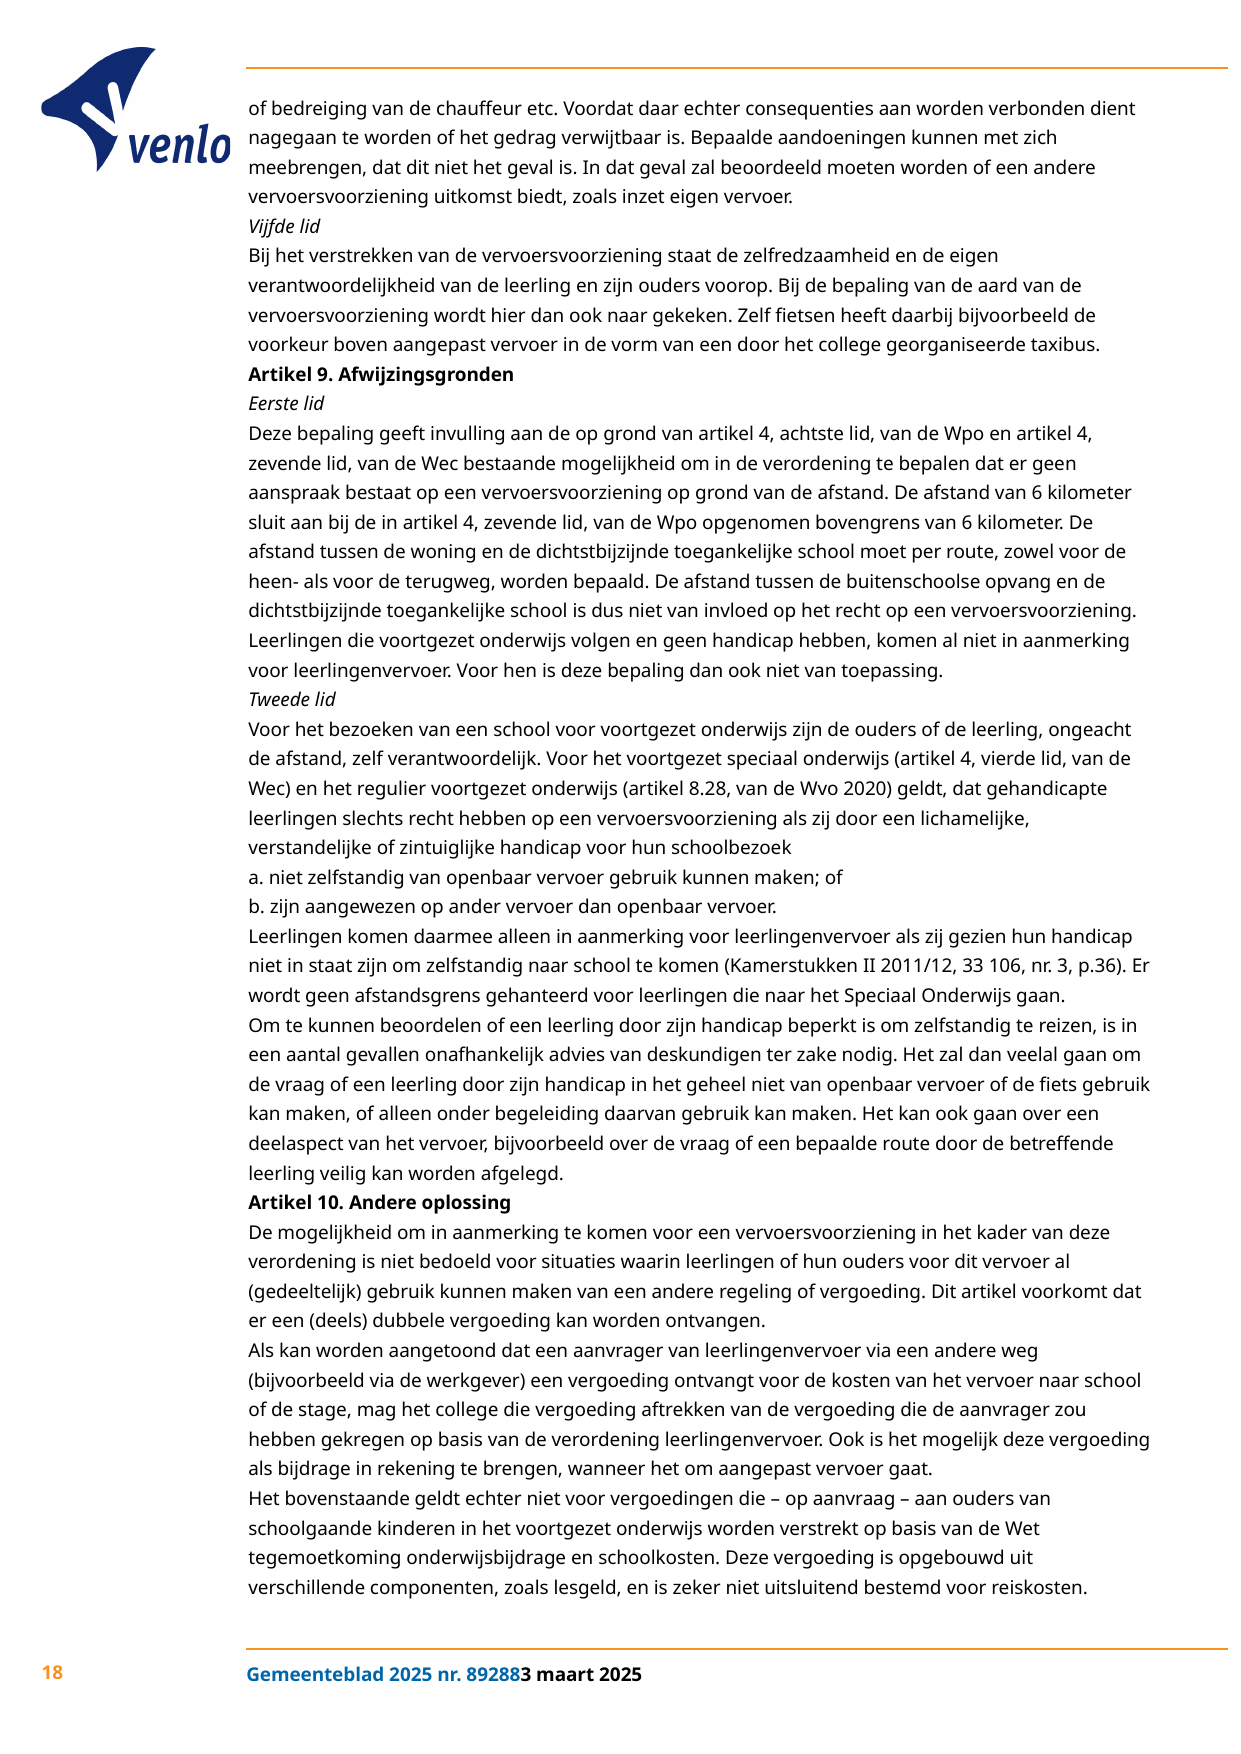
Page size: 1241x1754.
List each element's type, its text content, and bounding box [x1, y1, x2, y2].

text Artikel 10. Andere oplossing [248, 1189, 1152, 1215]
text Als kan worden aangetoond dat een aanvrager van leerlingenvervoer via een andere weg (bijvoorbeeld via de werkgever) een vergoeding ontvangt voor de kosten van het vervoer naar school of de stage, mag het college die vergoeding aftrekken van de vergoeding die de aanvrager zou hebben gekregen op basis van de verordening leerlingenvervoer. Ook is het mogelijk deze vergoeding als bijdrage in rekening te brengen, wanneer het om aangepast vervoer gaat. [248, 1337, 1152, 1481]
text Eerste lid [248, 391, 1152, 416]
text De mogelijkheid om in aanmerking te komen voor een vervoersvoorziening in het kader van deze verordening is niet bedoeld voor situaties waarin leerlingen of hun ouders voor dit vervoer al (gedeeltelijk) gebruik kunnen maken van een andere regeling of vergoeding. Dit artikel voorkomt dat er een (deels) dubbele vergoeding kan worden ontvangen. [248, 1219, 1152, 1333]
text Het bovenstaande geldt echter niet voor vergoedingen die – op aanvraag – aan ouders van schoolgaande kinderen in het voortgezet onderwijs worden verstrekt op basis van de Wet tegemoetkoming onderwijsbijdrage en schoolkosten. Deze vergoeding is opgebouwd uit verschillende componenten, zoals lesgeld, en is zeker niet uitsluitend bestemd voor reiskosten. [248, 1485, 1152, 1600]
text Leerlingen komen daarmee alleen in aanmerking voor leerlingenvervoer als zij gezien hun handicap niet in staat zijn om zelfstandig naar school te komen (Kamerstukken II 2011/12, 33 106, nr. 3, p.36). Er wordt geen afstandsgrens gehanteerd voor leerlingen die naar het Speciaal Onderwijs gaan. [248, 923, 1152, 1008]
text a. niet zelfstandig van openbaar vervoer gebruik kunnen maken; of [248, 864, 1152, 890]
text Vijfde lid [248, 213, 1152, 239]
text of bedreiging van de chauffeur etc. Voordat daar echter consequenties aan worden verbonden dient nagegaan te worden of het gedrag verwijtbaar is. Bepaalde aandoeningen kunnen met zich meebrengen, dat dit niet het geval is. In dat geval zal beoordeeld moeten worden of een andere vervoersvoorziening uitkomst biedt, zoals inzet eigen vervoer. [248, 95, 1152, 209]
text Deze bepaling geeft invulling aan de op grond van artikel 4, achtste lid, van de Wpo en artikel 4, zevende lid, van de Wec bestaande mogelijkheid om in de verordening te bepalen dat er geen aanspraak bestaat op een vervoersvoorziening op grond van de afstand. De afstand van 6 kilometer sluit aan bij de in artikel 4, zevende lid, van de Wpo opgenomen bovengrens van 6 kilometer. De afstand tussen de woning en de dichtstbijzijnde toegankelijke school moet per route, zowel voor de heen- als voor de terugweg, worden bepaald. De afstand tussen de buitenschoolse opvang en de dichtstbijzijnde toegankelijke school is dus niet van invloed op het recht op een vervoersvoorziening. [248, 420, 1152, 623]
text Tweede lid [248, 686, 1152, 712]
text Om te kunnen beoordelen of een leerling door zijn handicap beperkt is om zelfstandig te reizen, is in een aantal gevallen onafhankelijk advies van deskundigen ter zake nodig. Het zal dan veelal gaan om de vraag of een leerling door zijn handicap in het geheel niet van openbaar vervoer of de fiets gebruik kan maken, of alleen onder begeleiding daarvan gebruik kan maken. Het kan ook gaan over een deelaspect van het vervoer, bijvoorbeeld over de vraag of een bepaalde route door de betreffende leerling veilig kan worden afgelegd. [248, 1012, 1152, 1186]
text Leerlingen die voortgezet onderwijs volgen en geen handicap hebben, komen al niet in aanmerking voor leerlingenvervoer. Voor hen is deze bepaling dan ook niet van toepassing. [248, 627, 1152, 683]
text Artikel 9. Afwijzingsgronden [248, 361, 1152, 387]
picture [41, 47, 231, 172]
text Bij het verstrekken van de vervoersvoorziening staat de zelfredzaamheid en de eigen verantwoordelijkheid van de leerling en zijn ouders voorop. Bij de bepaling van de aard van de vervoersvoorziening wordt hier dan ook naar gekeken. Zelf fietsen heeft daarbij bijvoorbeeld de voorkeur boven aangepast vervoer in de vorm van een door het college georganiseerde taxibus. [248, 243, 1152, 357]
text b. zijn aangewezen op ander vervoer dan openbaar vervoer. [248, 893, 1152, 919]
text Voor het bezoeken van een school voor voortgezet onderwijs zijn de ouders of de leerling, ongeacht de afstand, zelf verantwoordelijk. Voor het voortgezet speciaal onderwijs (artikel 4, vierde lid, van de Wec) en het regulier voortgezet onderwijs (artikel 8.28, van de Wvo 2020) geldt, dat gehandicapte leerlingen slechts recht hebben op een vervoersvoorziening als zij door een lichamelijke, verstandelijke of zintuiglijke handicap voor hun schoolbezoek [248, 716, 1152, 860]
